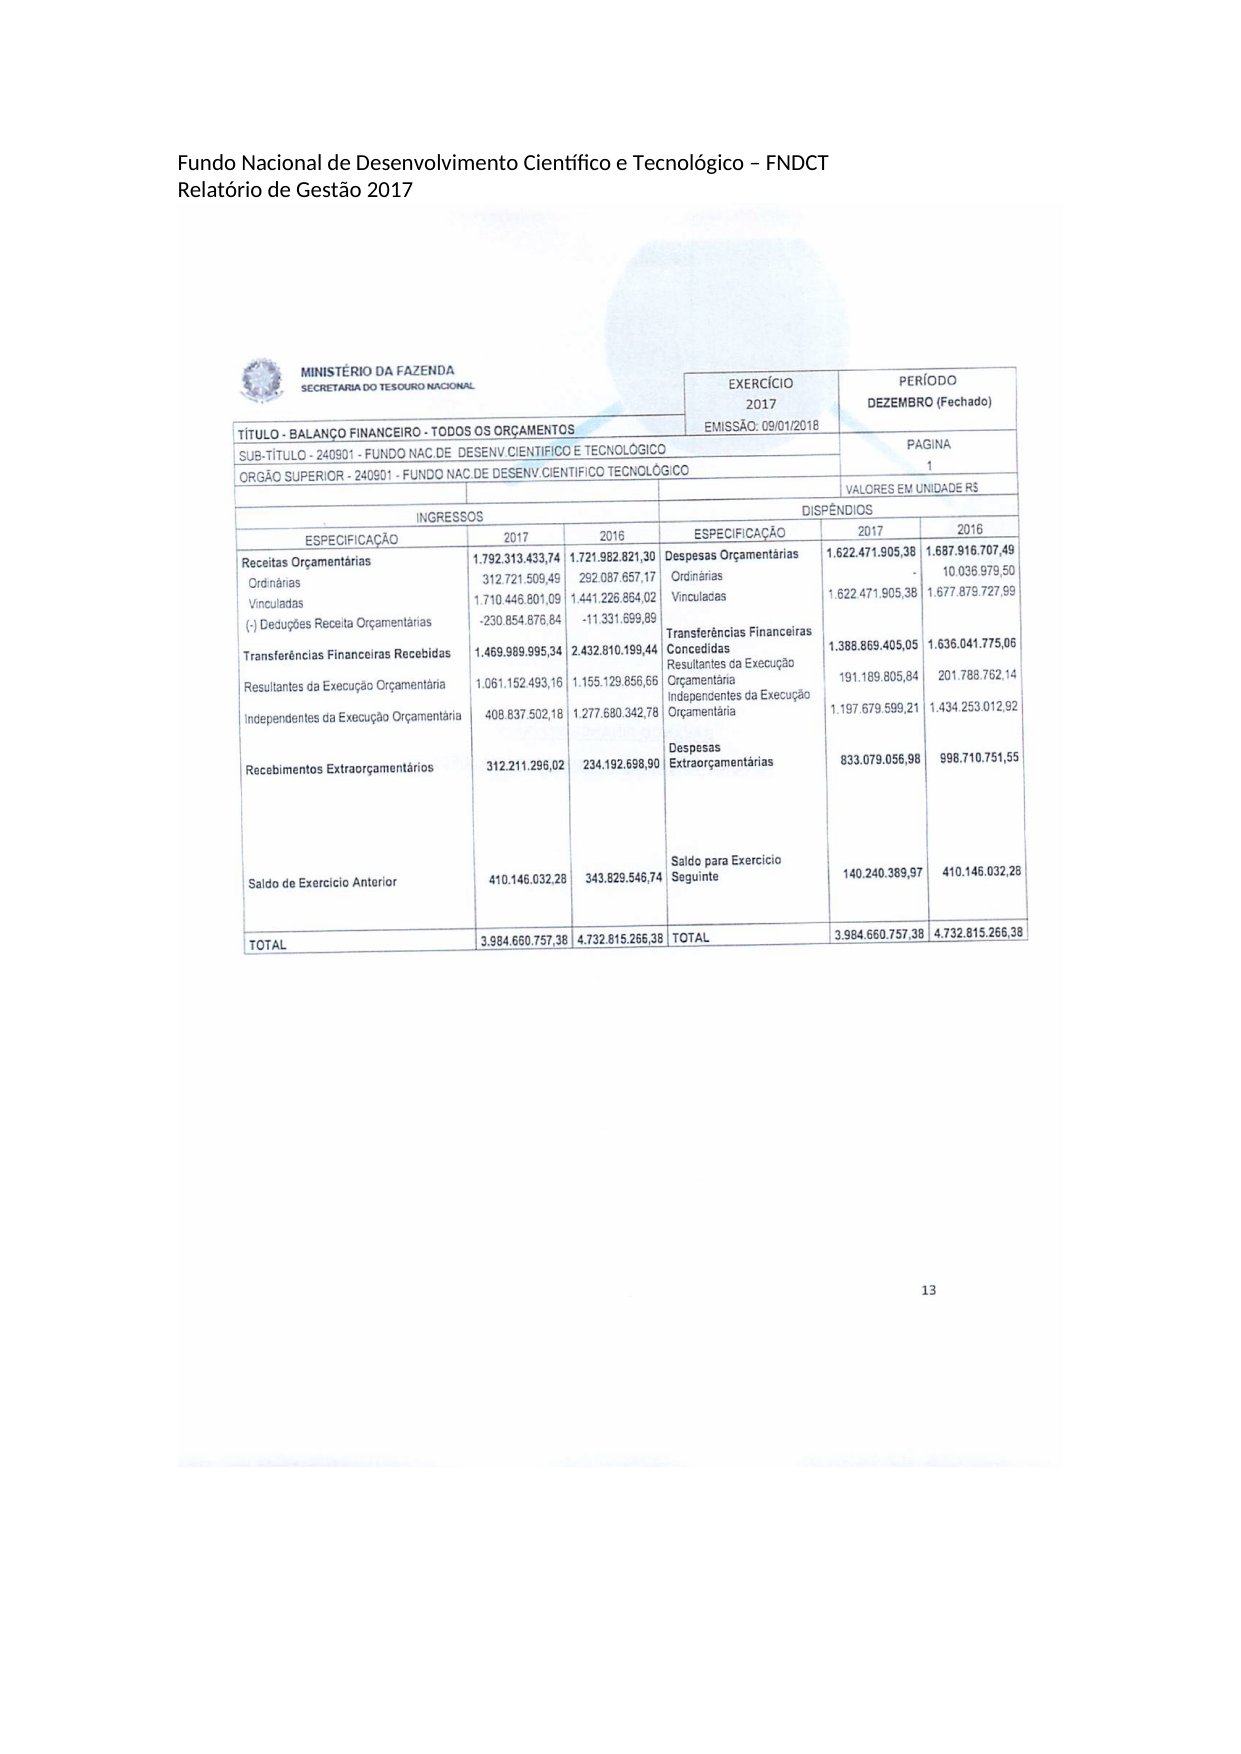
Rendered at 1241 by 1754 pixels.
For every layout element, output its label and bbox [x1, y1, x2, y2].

picture [177, 203, 1063, 1467]
